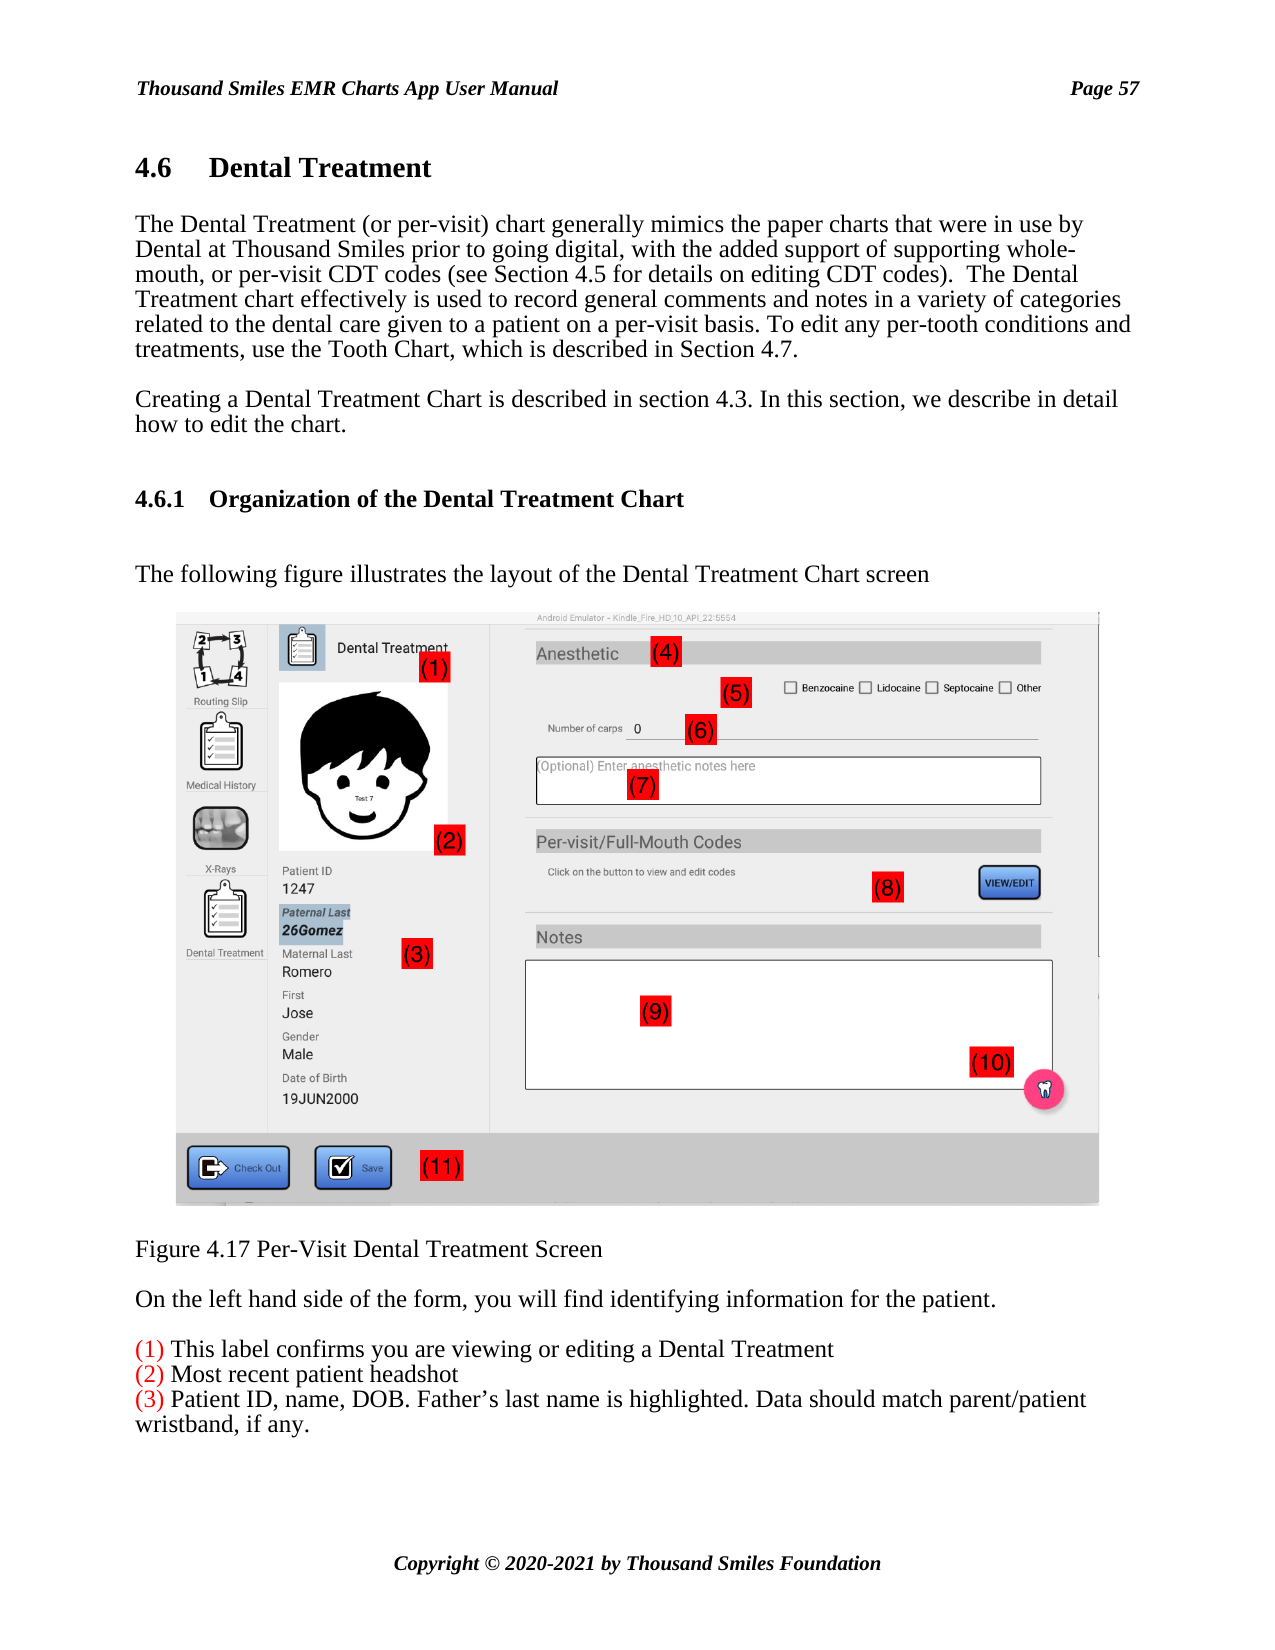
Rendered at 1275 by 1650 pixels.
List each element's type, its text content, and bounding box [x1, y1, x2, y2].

text The Dental Treatment (or per-visit) chart generally mimics the paper charts that were in use by Dental at Thousand Smiles prior to going digital, with the added support of supporting whole-mouth, or per-visit CDT codes (see Section 4.5 for details on editing CDT codes). The Dental Treatment chart effectively is used to record general comments and notes in a variety of categories related to the dental care given to a patient on a per-visit basis. To edit any per-tooth conditions and treatments, use the Tooth Chart, which is described in Section 4.7. [135, 213, 1140, 363]
picture [175, 612, 1100, 1206]
text (2) Most recent patient headshot [135, 1363, 1140, 1388]
text (1) This label confirms you are viewing or editing a Dental Treatment [135, 1338, 1140, 1363]
text (3) Patient ID, name, DOB. Father’s last name is highlighted. Data should match parent/patient wristband, if any. [135, 1388, 1140, 1438]
text On the left hand side of the form, you will find identifying information for the patient. [135, 1288, 1140, 1313]
subtitle Organization of the Dental Treatment Chart [135, 488, 1140, 513]
subtitle Dental Treatment [135, 150, 1140, 183]
text Figure 4.17 Per-Visit Dental Treatment Screen [135, 1238, 1140, 1263]
text The following figure illustrates the layout of the Dental Treatment Chart screen [135, 563, 1140, 588]
text Creating a Dental Treatment Chart is described in section 4.3. In this section, we describe in detail how to edit the chart. [135, 388, 1140, 438]
